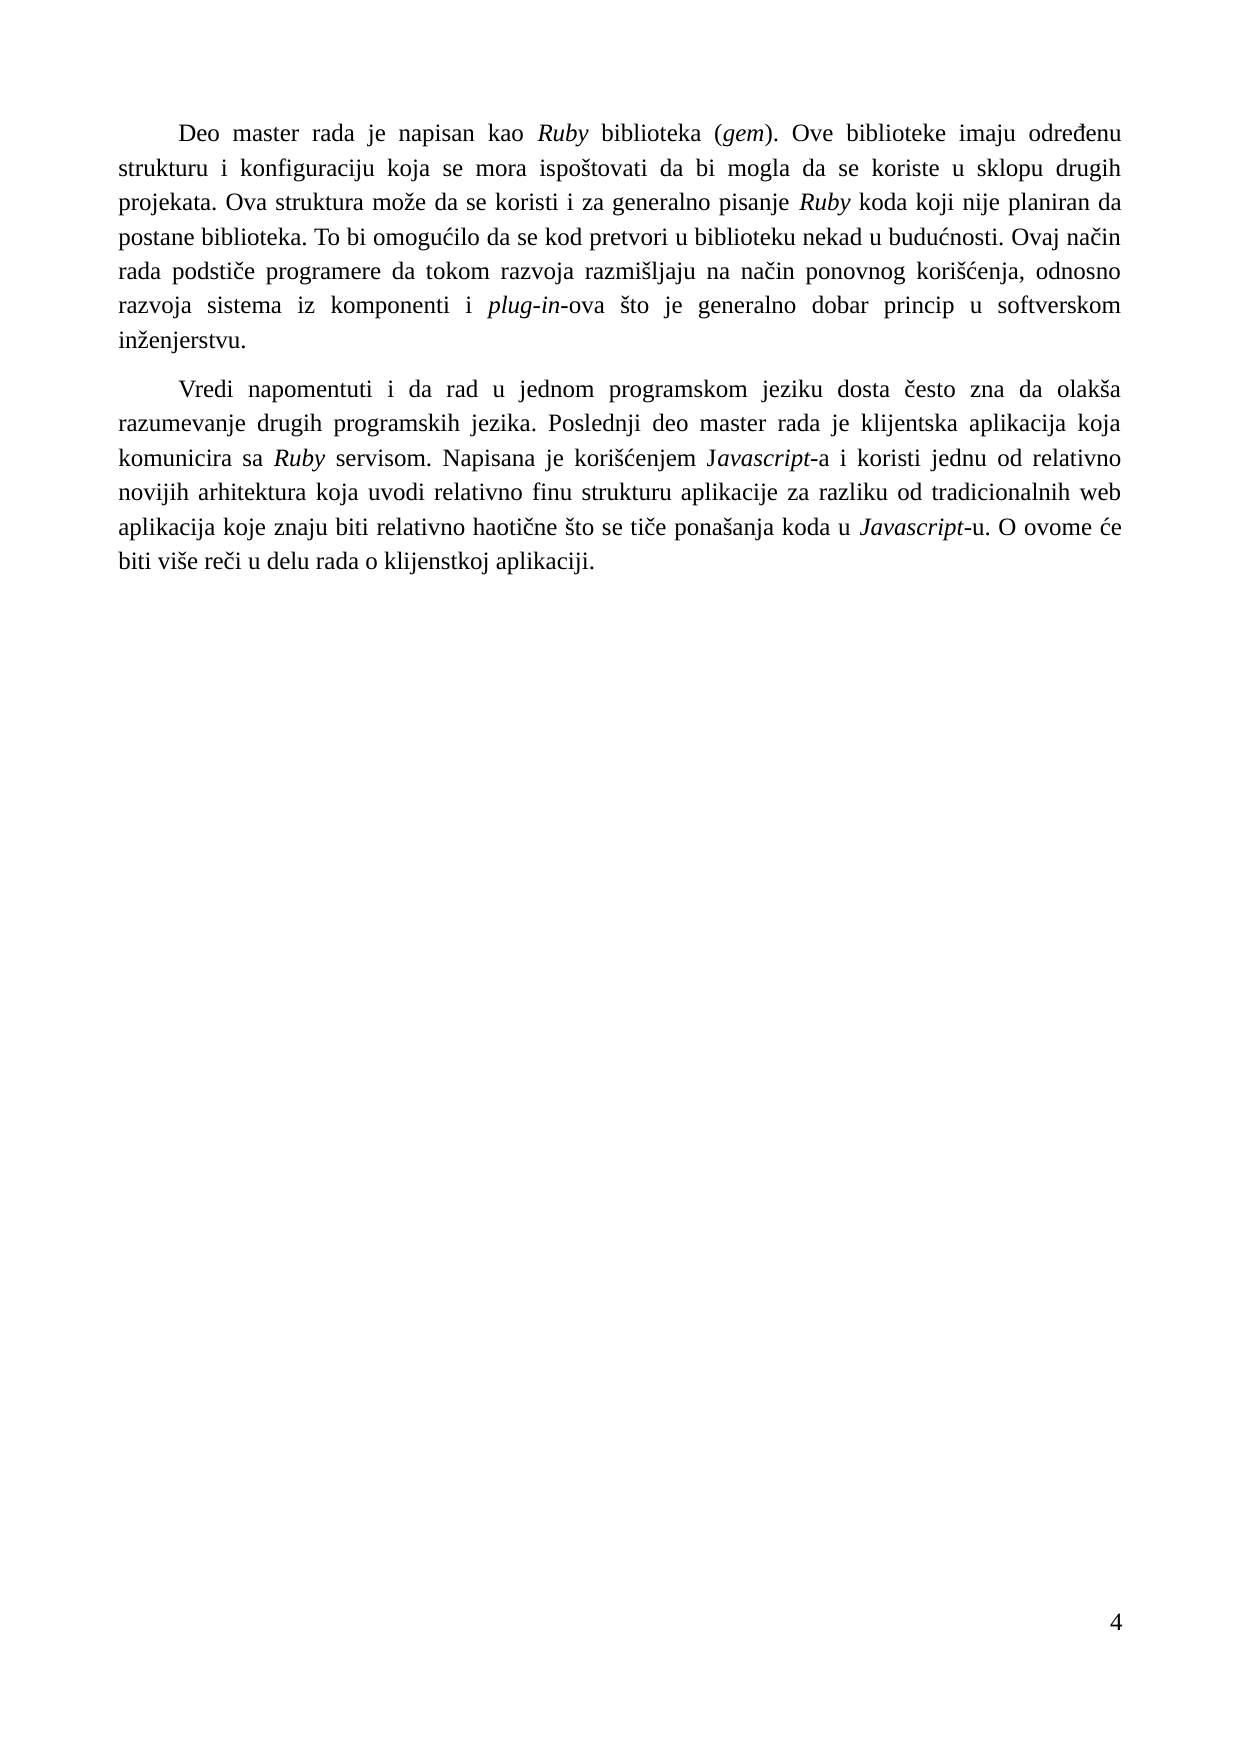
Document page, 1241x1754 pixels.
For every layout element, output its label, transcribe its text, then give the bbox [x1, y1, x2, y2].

text Vredi napomentuti i da rad u jednom programskom jeziku dosta često zna da olakša razumevanje drugih programskih jezika. Poslednji deo master rada je klijentska aplikacija koja komunicira sa Ruby servisom. Napisana je korišćenjem Javascript-a i koristi jednu od relativno novijih arhitektura koja uvodi relativno finu strukturu aplikacije za razliku od tradicionalnih web aplikacija koje znaju biti relativno haotične što se tiče ponašanja koda u Javascript-u. O ovome će biti više reči u delu rada o klijenstkoj aplikaciji. [118, 374, 1122, 575]
text Deo master rada je napisan kao Ruby biblioteka (gem). Ove biblioteke imaju određenu strukturu i konfiguraciju koja se mora ispoštovati da bi mogla da se koriste u sklopu drugih projekata. Ova struktura može da se koristi i za generalno pisanje Ruby koda koji nije planiran da postane biblioteka. To bi omogućilo da se kod pretvori u biblioteku nekad u budućnosti. Ovaj način rada podstiče programere da tokom razvoja razmišljaju na način ponovnog korišćenja, odnosno razvoja sistema iz komponenti i plug-in-ova što je generalno dobar princip u softverskom inženjerstvu. [118, 118, 1122, 354]
